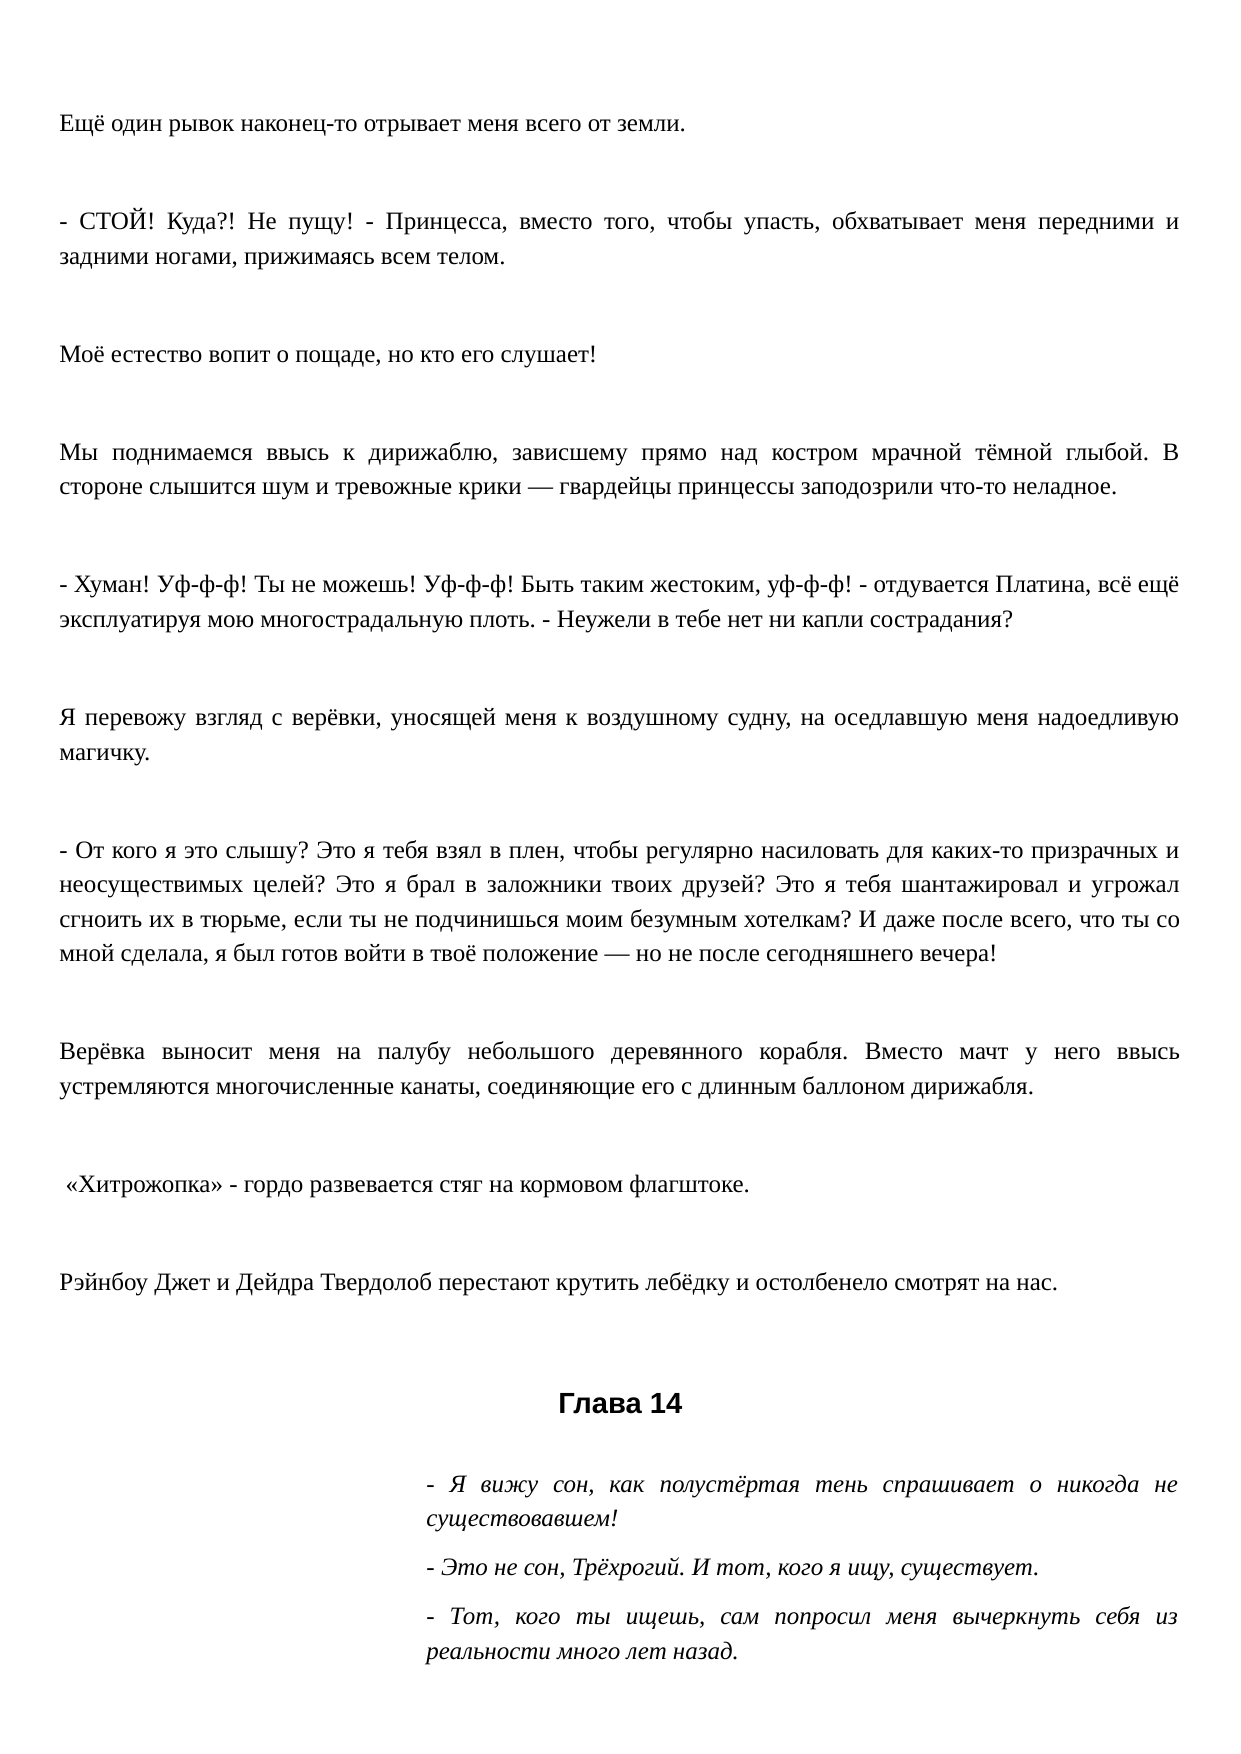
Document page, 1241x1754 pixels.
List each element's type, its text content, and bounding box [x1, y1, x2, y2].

text - Тот, кого ты ищешь, сам попросил меня вычеркнуть себя из реальности много лет назад. [426, 1601, 1181, 1664]
text - Хуман! Уф-ф-ф! Ты не можешь! Уф-ф-ф! Быть таким жестоким, уф-ф-ф! - отдувается Платина, всё ещё эксплуатируя мою многострадальную плоть. - Неужели в тебе нет ни капли сострадания? [59, 569, 1181, 633]
text Рэйнбоу Джет и Дейдра Твердолоб перестают крутить лебёдку и остолбенело смотрят на нас. [59, 1267, 1181, 1296]
text Верёвка выносит меня на палубу небольшого деревянного корабля. Вместо мачт у него ввысь устремляются многочисленные канаты, соединяющие его с длинным баллоном дирижабля. [59, 1036, 1181, 1099]
text - От кого я это слышу? Это я тебя взял в плен, чтобы регулярно насиловать для каких-то призрачных и неосуществимых целей? Это я брал в заложники твоих друзей? Это я тебя шантажировал и угрожал сгноить их в тюрьме, если ты не подчинишься моим безумным хотелкам? И даже после всего, что ты со мной сделала, я был готов войти в твоё положение — но не после сегодняшнего вечера! [59, 835, 1181, 967]
text Я перевожу взгляд с верёвки, уносящей меня к воздушному судну, на оседлавшую меня надоедливую магичку. [59, 702, 1181, 765]
text «Хитрожопка» - гордо развевается стяг на кормовом флагштоке. [59, 1169, 1181, 1198]
text Ещё один рывок наконец-то отрывает меня всего от земли. [59, 108, 1181, 137]
subtitle Глава 14 [59, 1386, 1181, 1419]
text - СТОЙ! Куда?! Не пущу! - Принцесса, вместо того, чтобы упасть, обхватывает меня передними и задними ногами, прижимаясь всем телом. [59, 206, 1181, 269]
text Мы поднимаемся ввысь к дирижаблю, зависшему прямо над костром мрачной тёмной глыбой. В стороне слышится шум и тревожные крики — гвардейцы принцессы заподозрили что-то неладное. [59, 437, 1181, 500]
text - Это не сон, Трёхрогий. И тот, кого я ищу, существует. [426, 1552, 1181, 1581]
text Моё естество вопит о пощаде, но кто его слушает! [59, 339, 1181, 368]
text - Я вижу сон, как полустёртая тень спрашивает о никогда не существовавшем! [426, 1469, 1181, 1532]
